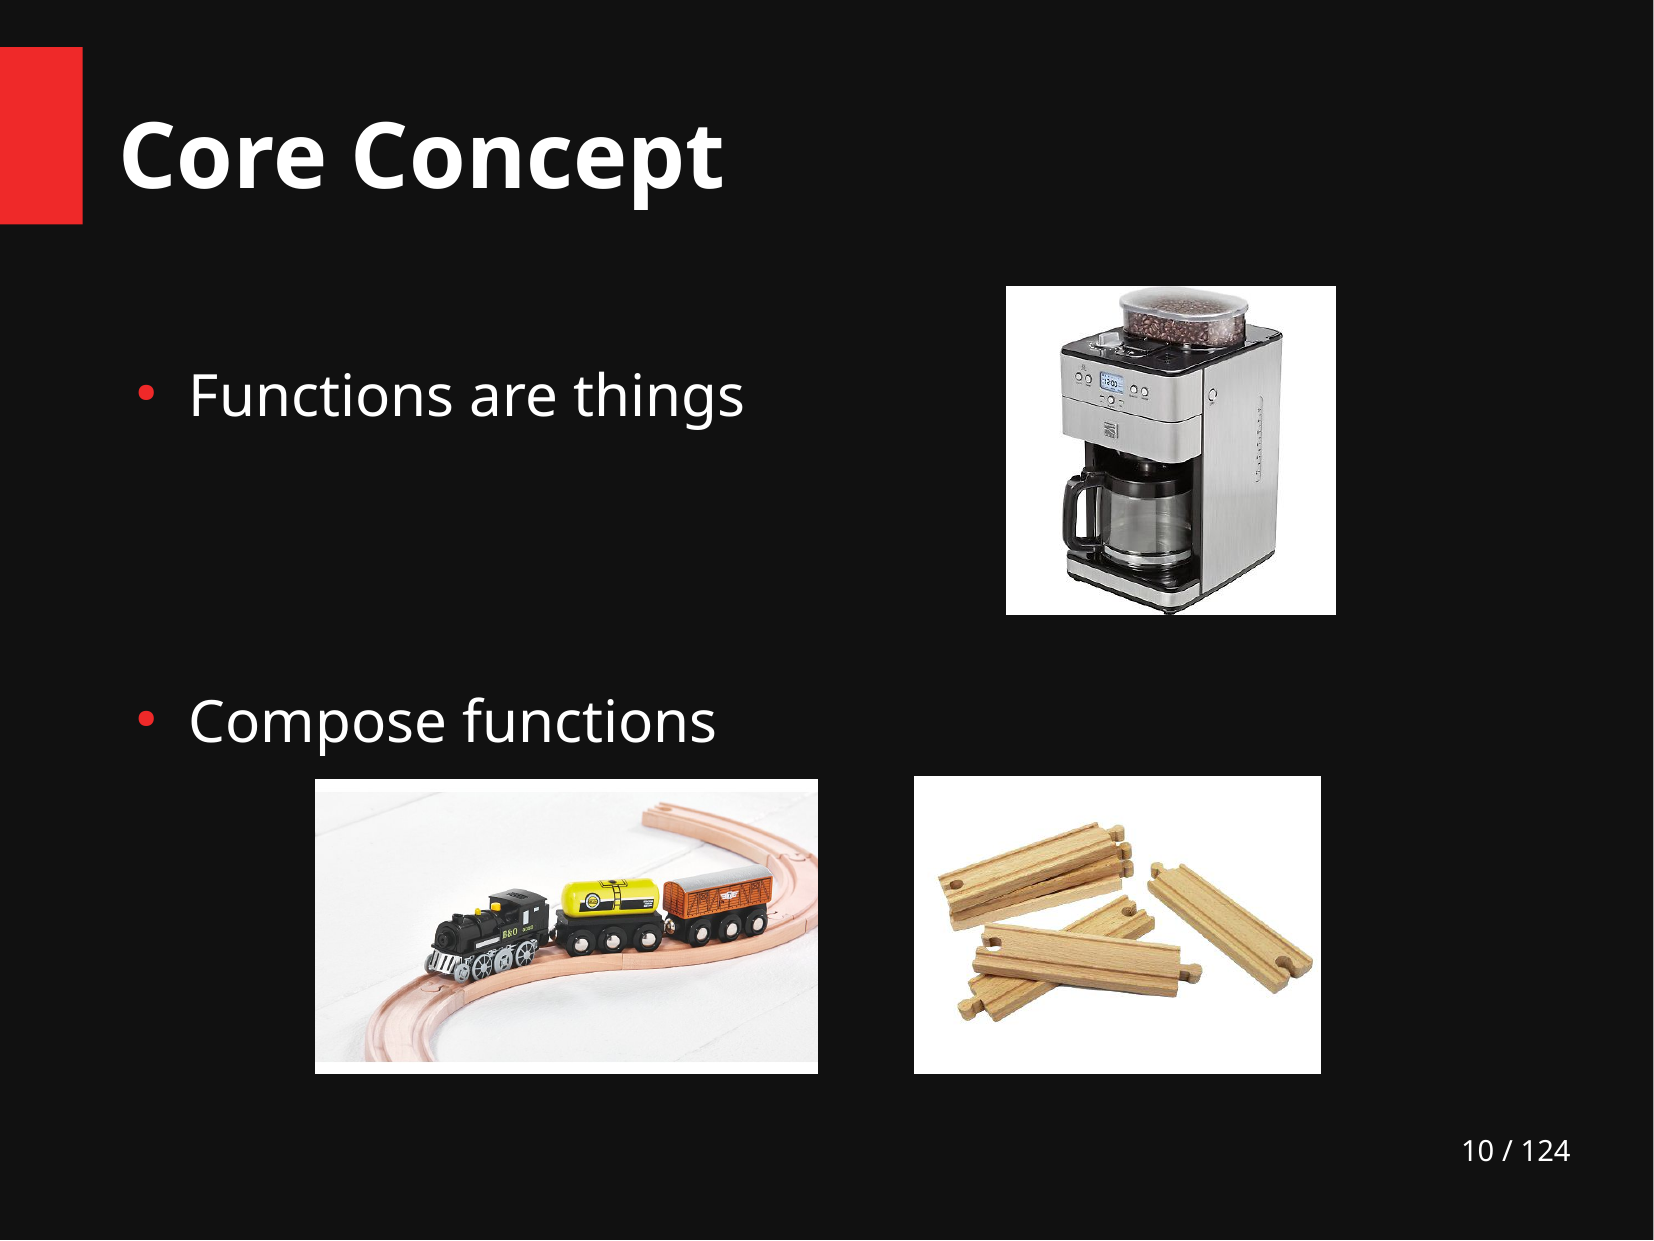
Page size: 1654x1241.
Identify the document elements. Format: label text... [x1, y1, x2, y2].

title Core Concept [118, 49, 1571, 257]
picture [914, 776, 1321, 1074]
picture [1006, 286, 1336, 616]
picture [315, 779, 818, 1074]
list Functions are things Compose functions [118, 354, 1536, 1074]
